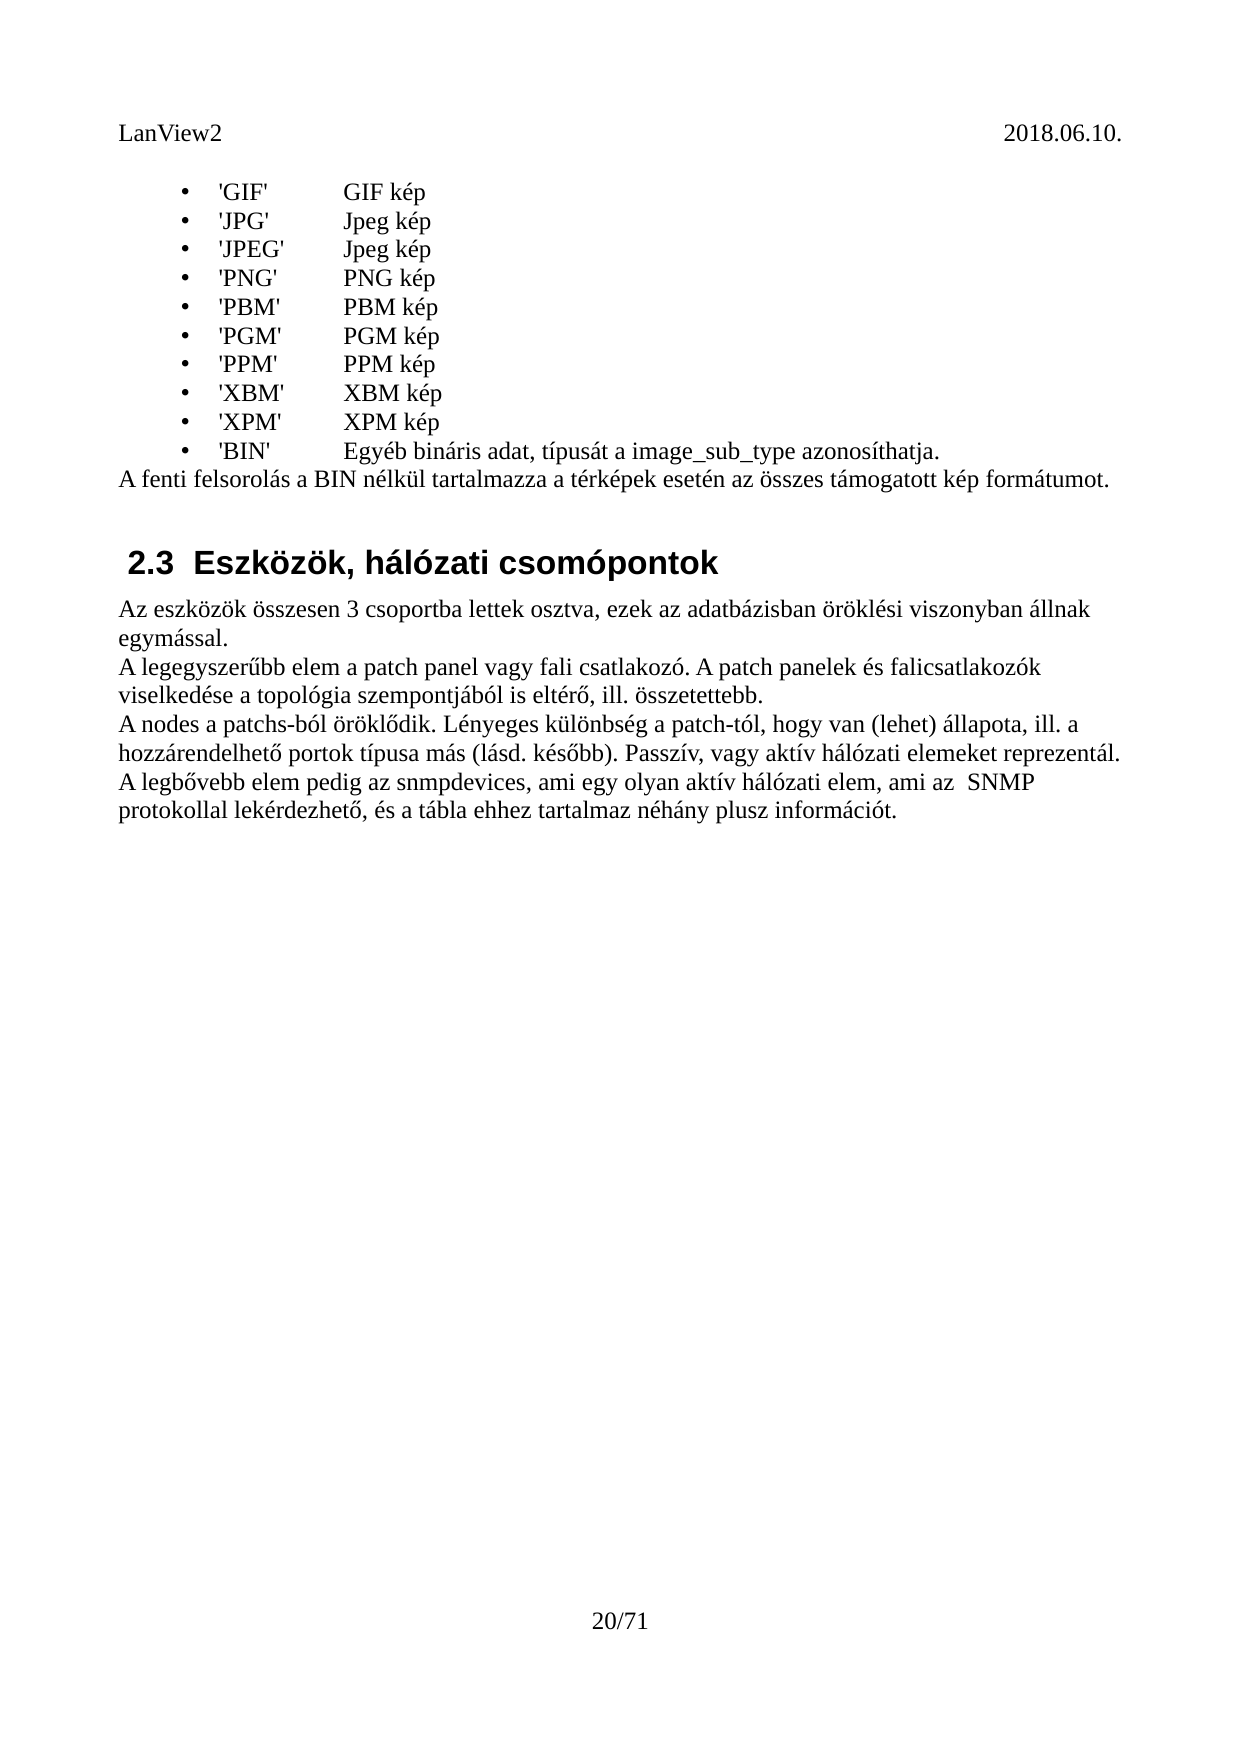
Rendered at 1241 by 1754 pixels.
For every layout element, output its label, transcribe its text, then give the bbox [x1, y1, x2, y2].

text Az eszközök összesen 3 csoportba lettek osztva, ezek az adatbázisban öröklési viszonyban állnak egymással. [118, 594, 1122, 652]
list 'BIN' Egyéb bináris adat, típusát a image_sub_type azonosíthatja. [181, 436, 1122, 464]
text A nodes a patchs-ból öröklődik. Lényeges különbség a patch-tól, hogy van (lehet) állapota, ill. a hozzárendelhető portok típusa más (lásd. később). Passzív, vagy aktív hálózati elemeket reprezentál. [118, 709, 1122, 767]
list 'JPEG' Jpeg kép [181, 234, 1122, 263]
subtitle Eszközök, hálózati csomópontok [118, 543, 1122, 582]
text A legegyszerűbb elem a patch panel vagy fali csatlakozó. A patch panelek és falicsatlakozók viselkedése a topológia szempontjából is eltérő, ill. összetettebb. [118, 652, 1122, 709]
list 'PGM' PGM kép [181, 321, 1122, 349]
list 'JPG' Jpeg kép [181, 206, 1122, 234]
list 'GIF' GIF kép [181, 177, 1122, 206]
list 'PPM' PPM kép [181, 349, 1122, 378]
list 'PNG' PNG kép [181, 263, 1122, 292]
text A fenti felsorolás a BIN nélkül tartalmazza a térképek esetén az összes támogatott kép formátumot. [118, 464, 1122, 493]
list 'PBM' PBM kép [181, 292, 1122, 321]
list 'XPM' XPM kép [181, 407, 1122, 436]
list 'XBM' XBM kép [181, 378, 1122, 407]
text A legbővebb elem pedig az snmpdevices, ami egy olyan aktív hálózati elem, ami az SNMP protokollal lekérdezhető, és a tábla ehhez tartalmaz néhány plusz információt. [118, 767, 1122, 824]
